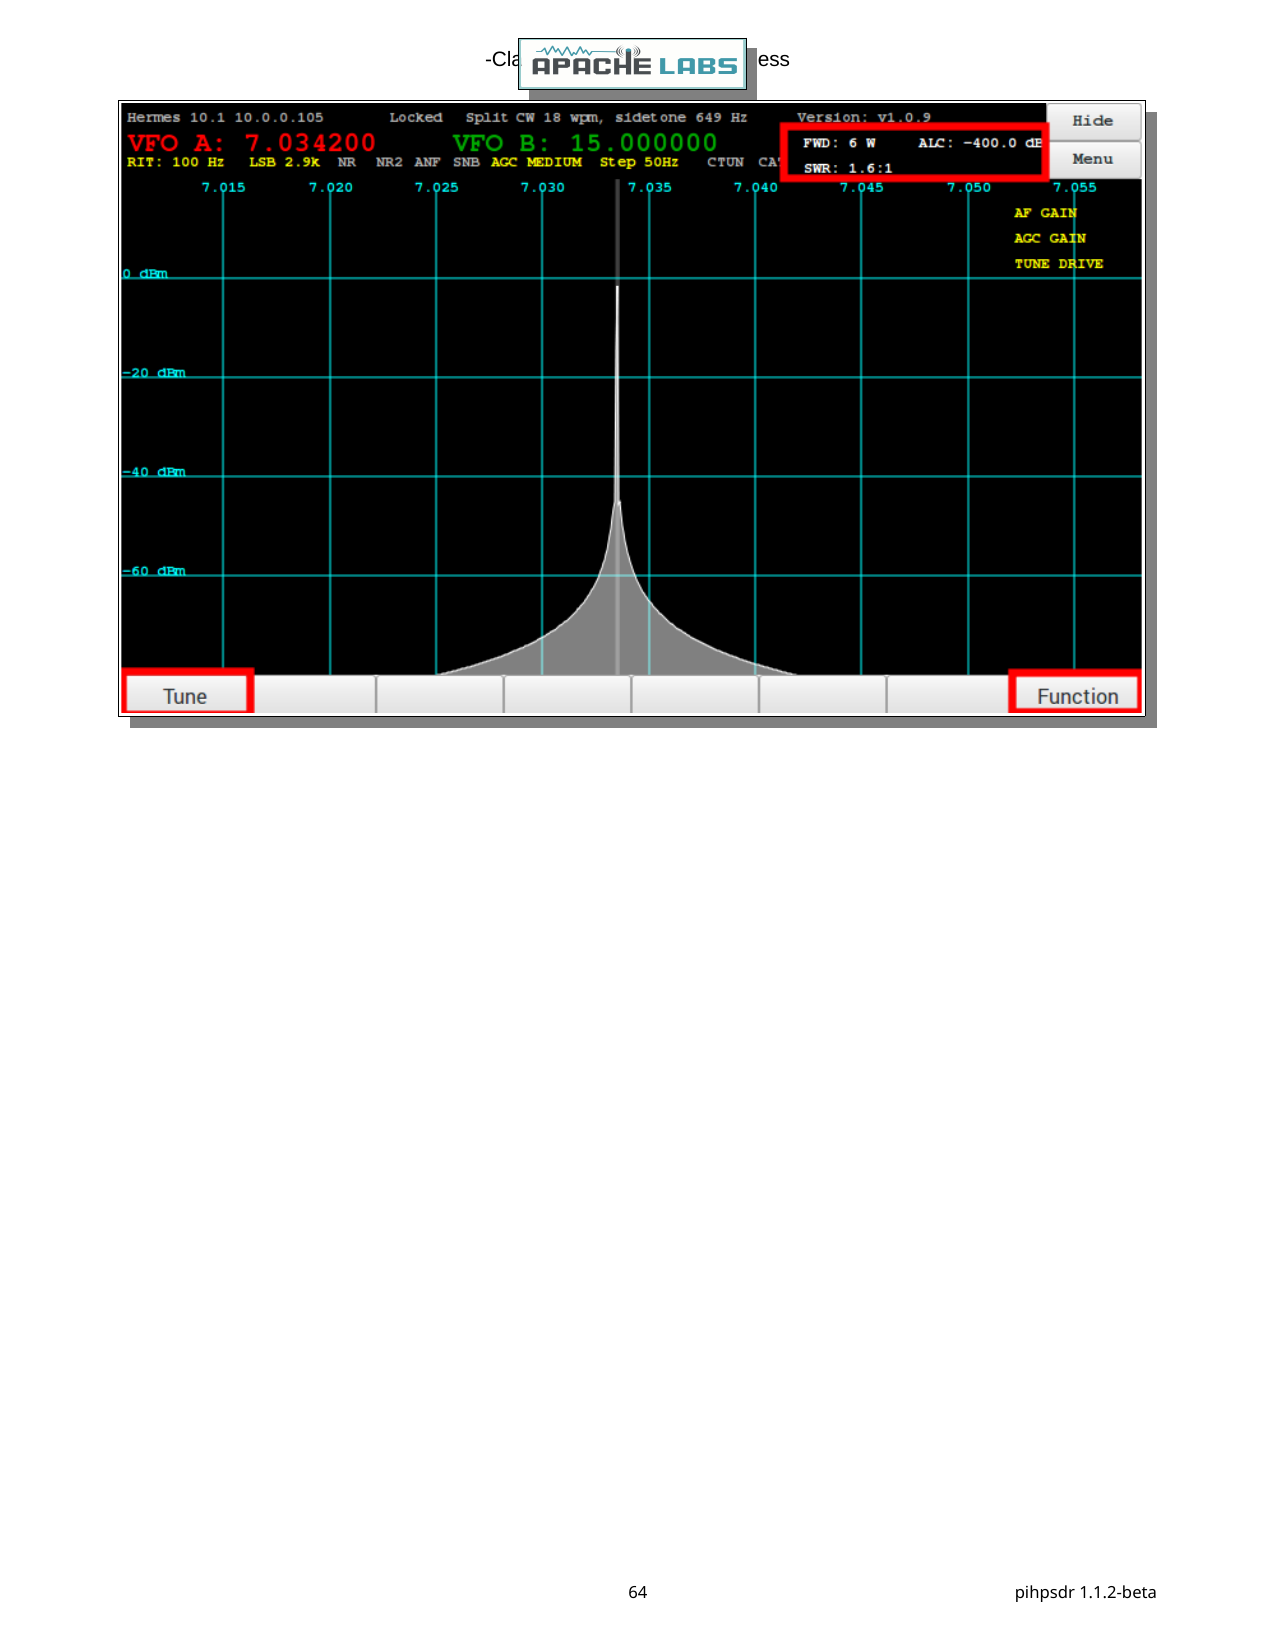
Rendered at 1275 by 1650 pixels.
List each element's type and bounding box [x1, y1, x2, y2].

picture [521, 40, 744, 87]
picture [121, 103, 1142, 713]
